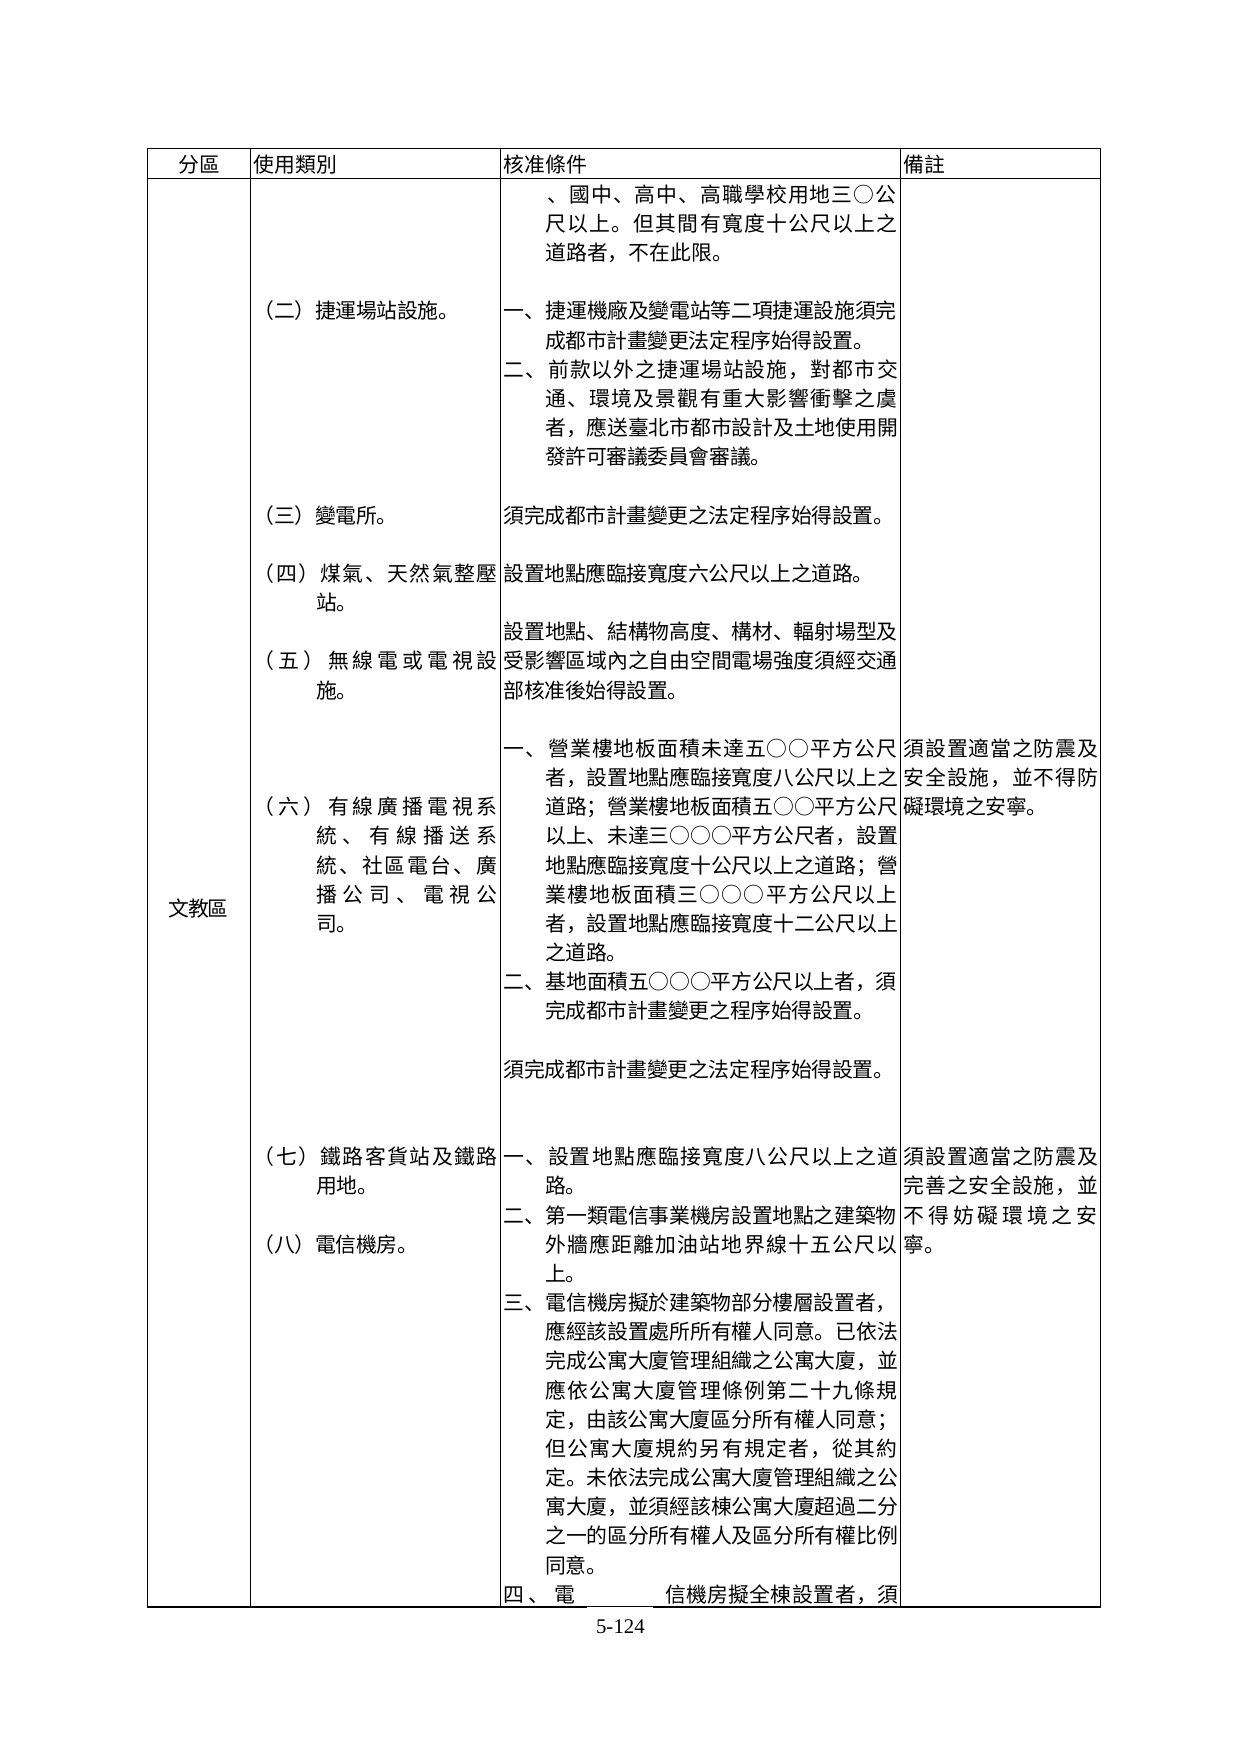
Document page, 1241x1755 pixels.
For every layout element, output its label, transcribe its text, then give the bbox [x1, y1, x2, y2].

table_header 核准條件 [501, 149, 900, 178]
table_header 使用類別 [251, 149, 500, 178]
table_cell 、國中、高中、高職學校用地三○公尺以上。但其間有寬度十公尺以上之道路者，不在此限。 一、捷運機廠及變電站等二項捷運設施須完成都市計畫變更法定程序始得設置。 二、前款以外之捷運場站設施，對都市交通、環境及景觀有重大影響衝擊之虞者，應送臺北市都市設計及土地使用開發許可審議委員會審議。 須完成都市計畫變更之法定程序始得設置。 設置地點應臨接寬度六公尺以上之道路。 設置地點、結構物高度、構材、輻射場型及受影響區域內之自由空間電場強度須經交通部核准後始得設置。 一、營業樓地板面積未達五○○平方公尺者，設置地點應臨接寬度八公尺以上之道路；營業樓地板面積五○○平方公尺以上、未達三○○○平方公尺者，設置地點應臨接寬度十公尺以上之道路；營業樓地板面積三○○○平方公尺以上者，設置地點應臨接寬度十二公尺以上之道路。 二、基地面積五○○○平方公尺以上者，須完成都市計畫變更之程序始得設置。 須完成都市計畫變更之法定程序始得設置。 一、設置地點應臨接寬度八公尺以上之道路。 二、第一類電信事業機房設置地點之建築物外牆應距離加油站地界線十五公尺以上。 三、電信機房擬於建築物部分樓層設置者，應經該設置處所所有權人同意。已依法完成公寓大廈管理組織之公寓大廈，並應依公寓大廈管理條例第二十九條規定，由該公寓大廈區分所有權人同意；但公寓大廈規約另有規定者，從其約定。未依法完成公寓大廈管理組織之公寓大廈，並須經該棟公寓大廈超過二分之一的區分所有權人及區分所有權比例同意。 四、電信機房擬全棟設置者，須完成都市計 [501, 179, 900, 1606]
table_header 備註 [901, 149, 1100, 178]
table_header 分區 [148, 149, 250, 178]
table_cell 須設置適當之防震及安全設施，並不得防礙環境之安寧。 須設置適當之防震及完善之安全設施，並不得妨礙環境之安寧。 [901, 179, 1100, 1606]
table_cell 文教區 [148, 179, 250, 1606]
table_cell （二）捷運場站設施。 （三）變電所。 （四）煤氣、天然氣整壓站。 （五）無線電或電視設施。 （六）有線廣播電視系統、有線播送系統、社區電台、廣播公司、電視公司。 （七）鐵路客貨站及鐵路用地。 （八）電信機房。 [251, 179, 500, 1606]
